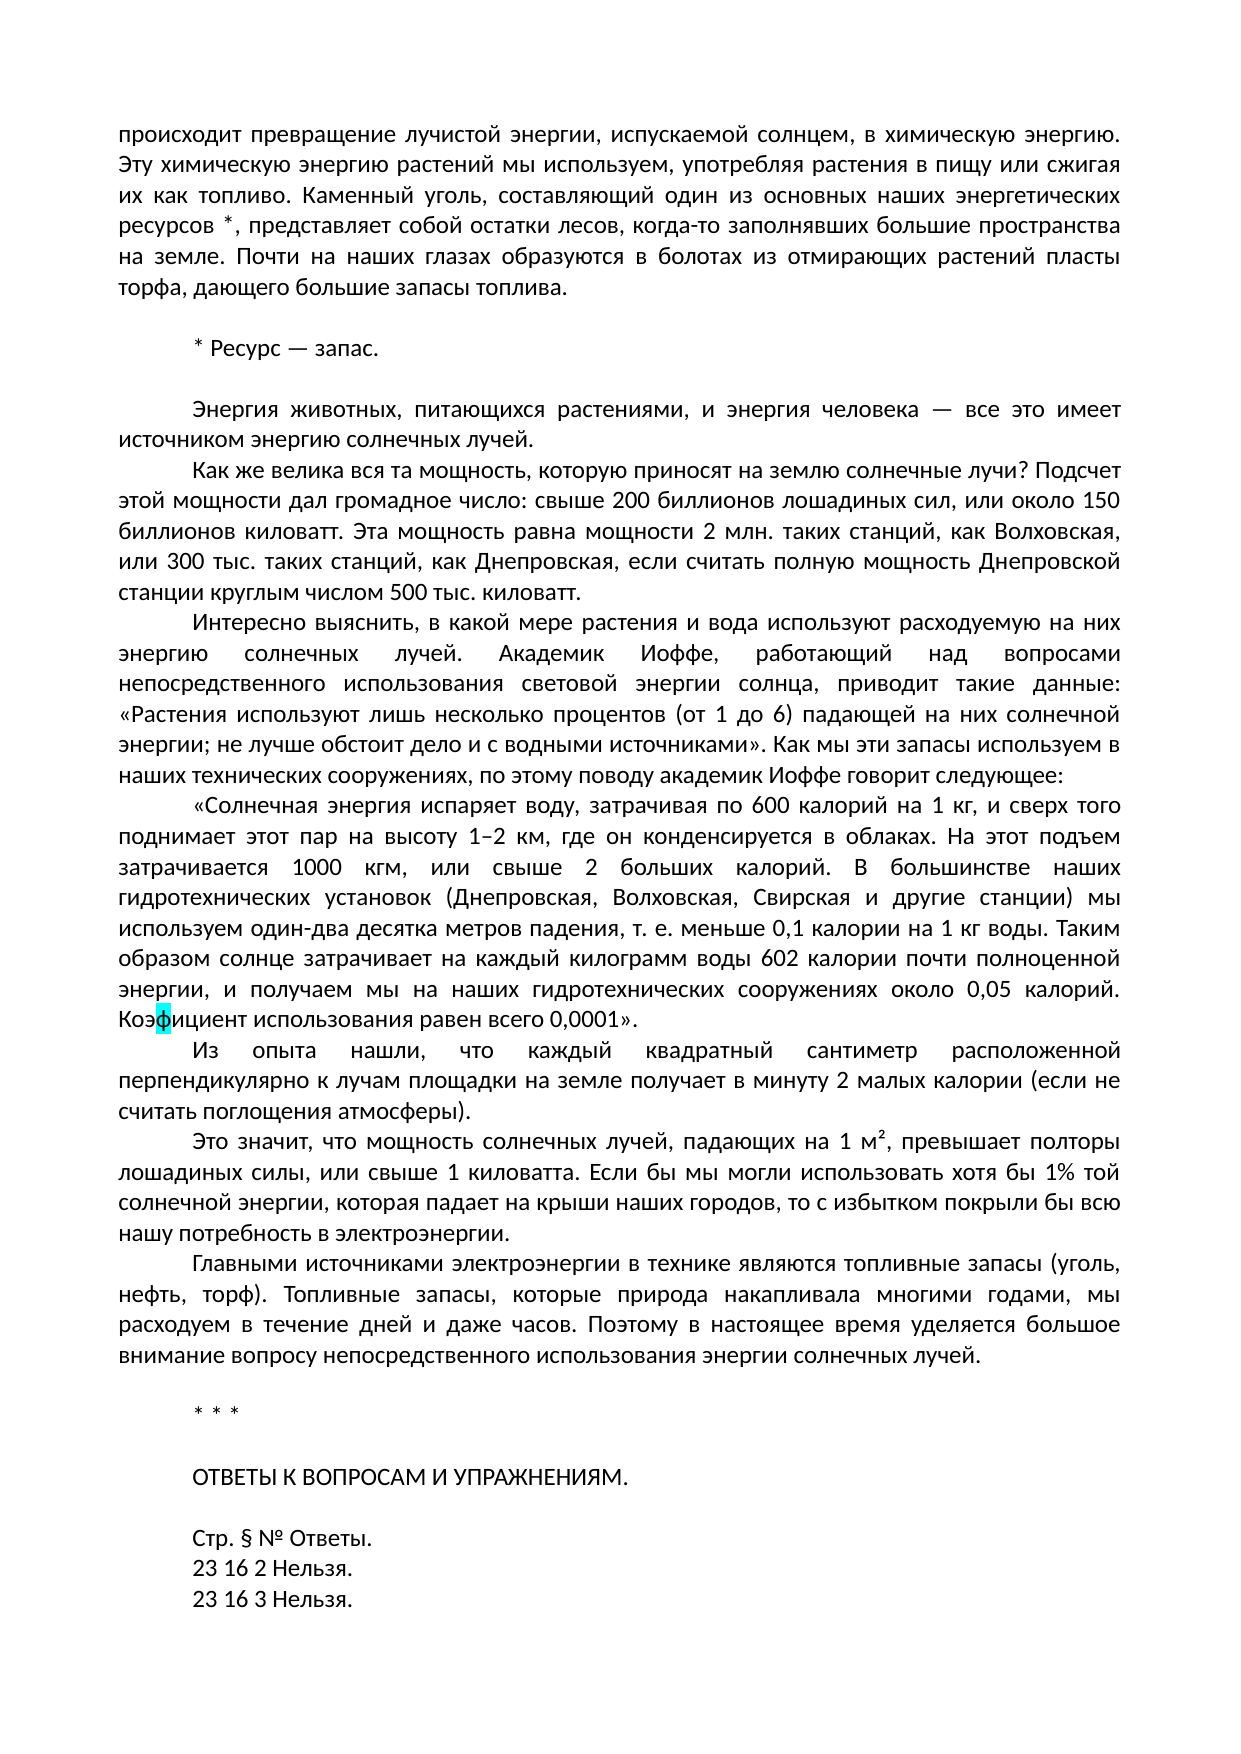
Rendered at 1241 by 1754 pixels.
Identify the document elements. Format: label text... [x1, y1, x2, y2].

text * * * [118, 1400, 1122, 1431]
text происходит превращение лучистой энергии, испускаемой солнцем, в химическую энергию. Эту химическую энергию растений мы используем, употребляя растения в пищу или сжигая их как топливо. Каменный уголь, составляющий один из основных наших энергетических ресурсов *, представляет собой остатки лесов, когда-то заполнявших большие пространства на земле. Почти на наших глазах образуются в болотах из отмирающих растений пласты торфа, дающего большие запасы топлива. [118, 118, 1122, 301]
text Главными источниками электроэнергии в технике являются топливные запасы (уголь, нефть, торф). Топливные запасы, которые природа накапливала многими годами, мы расходуем в течение дней и даже часов. Поэтому в настоящее время уделяется большое внимание вопросу непосредственного использования энергии солнечных лучей. [118, 1247, 1122, 1369]
text Интересно выяснить, в какой мере растения и вода используют расходуемую на них энергию солнечных лучей. Академик Иоффе, работающий над вопросами непосредственного использования световой энергии солнца, приводит такие данные: «Растения используют лишь несколько процентов (от 1 до 6) падающей на них солнечной энергии; не лучше обстоит дело и с водными источниками». Как мы эти запасы используем в наших технических сооружениях, по этому поводу академик Иоффе говорит следующее: [118, 606, 1122, 789]
text * Ресурс — запас. [118, 332, 1122, 362]
text Энергия животных, питающихся растениями, и энергия человека — все это имеет источником энергию солнечных лучей. [118, 393, 1122, 454]
text Стр. § № Ответы. [118, 1522, 1122, 1553]
text Из опыта нашли, что каждый квадратный сантиметр расположенной перпендикулярно к лучам площадки на земле получает в минуту 2 малых калории (если не считать поглощения атмосферы). [118, 1034, 1122, 1125]
text 23 16 3 Нельзя. [118, 1583, 1122, 1614]
text 23 16 2 Нельзя. [118, 1553, 1122, 1583]
text «Солнечная энергия испаряет воду, затрачивая по 600 калорий на 1 кг, и сверх того поднимает этот пар на высоту 1–2 км, где он конденсируется в облаках. На этот подъем затрачивается 1000 кгм, или свыше 2 больших калорий. В большинстве наших гидротехнических установок (Днепровская, Волховская, Свирская и другие станции) мы используем один-два десятка метров падения, т. е. меньше 0,1 калории на 1 кг воды. Таким образом солнце затрачивает на каждый килограмм воды 602 калории почти полноценной энергии, и получаем мы на наших гидротехнических сооружениях около 0,05 калорий. Коэфициент использования равен всего 0,0001». [118, 789, 1122, 1034]
text Как же велика вся та мощность, которую приносят на землю солнечные лучи? Подсчет этой мощности дал громадное число: свыше 200 биллионов лошадиных сил, или около 150 биллионов киловатт. Эта мощность равна мощности 2 млн. таких станций, как Волховская, или 300 тыс. таких станций, как Днепровская, если считать полную мощность Днепровской станции круглым числом 500 тыс. киловатт. [118, 454, 1122, 606]
text ОТВЕТЫ К ВОПРОСАМ И УПРАЖНЕНИЯМ. [118, 1461, 1122, 1492]
text Это значит, что мощность солнечных лучей, падающих на 1 м², превышает полторы лошадиных силы, или свыше 1 киловатта. Если бы мы могли использовать хотя бы 1% той солнечной энергии, которая падает на крыши наших городов, то с избытком покрыли бы всю нашу потребность в электроэнергии. [118, 1125, 1122, 1247]
